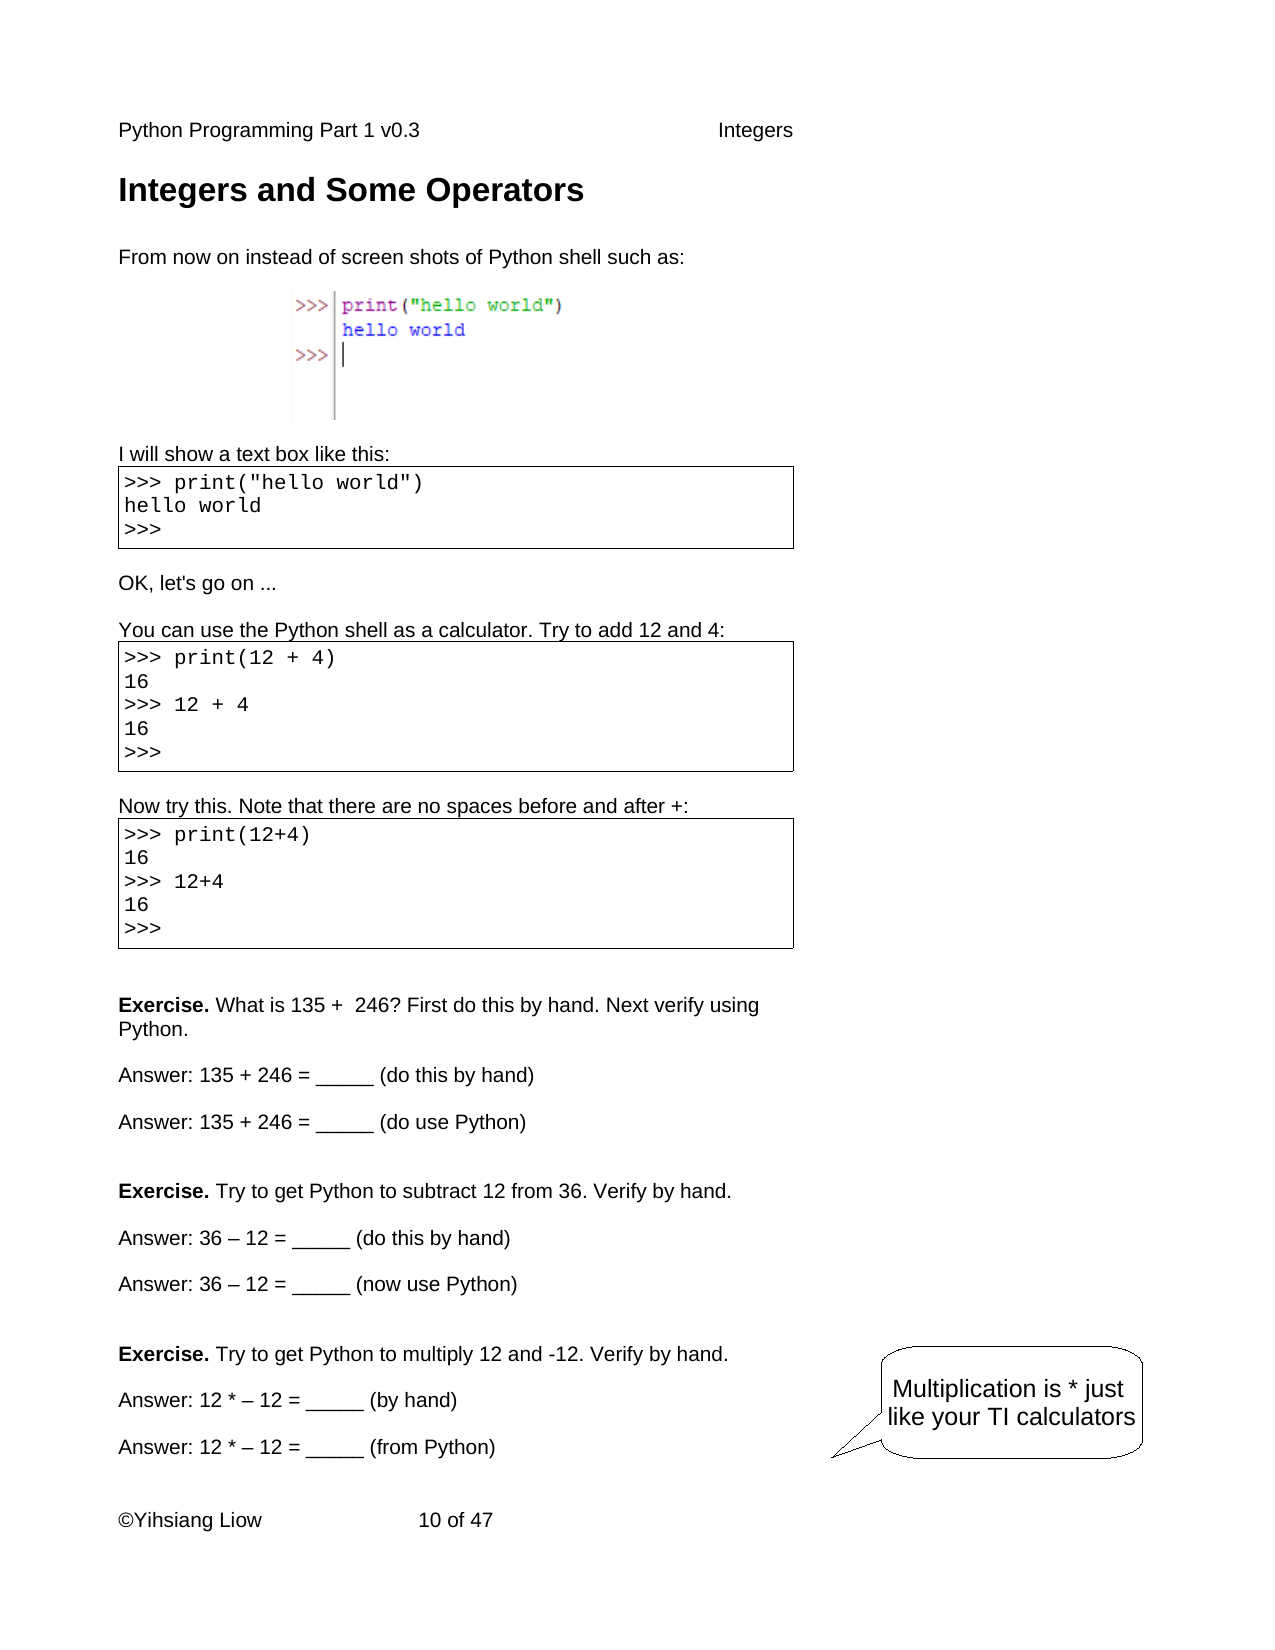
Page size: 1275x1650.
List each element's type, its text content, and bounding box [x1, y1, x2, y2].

text Answer: 12 * – 12 = _____ (by hand) [118, 1389, 793, 1412]
text Exercise. Try to get Python to multiply 12 and -12. Verify by hand. [118, 1342, 793, 1366]
table_header >>> print("hello world") hello world >>> [119, 467, 793, 548]
text OK, let's go on ... [118, 572, 793, 595]
picture [291, 291, 620, 420]
text Answer: 135 + 246 = _____ (do this by hand) [118, 1064, 793, 1087]
text Answer: 36 – 12 = _____ (do this by hand) [118, 1226, 793, 1249]
text You can use the Python shell as a calculator. Try to add 12 and 4: [118, 618, 793, 641]
text Now try this. Note that there are no spaces before and after +: [118, 794, 793, 818]
text Exercise. What is 135 + 246? First do this by hand. Next verify using Python. [118, 994, 793, 1041]
text I will show a text box like this: [118, 443, 793, 466]
text Exercise. Try to get Python to subtract 12 from 36. Verify by hand. [118, 1180, 793, 1203]
text Integers and Some Operators [118, 171, 793, 208]
text From now on instead of screen shots of Python shell such as: [118, 245, 793, 269]
table_header >>> print(12 + 4) 16 >>> 12 + 4 16 >>> [119, 642, 793, 771]
text Answer: 135 + 246 = _____ (do use Python) [118, 1110, 793, 1133]
text Answer: 36 – 12 = _____ (now use Python) [118, 1273, 793, 1296]
table_header >>> print(12+4) 16 >>> 12+4 16 >>> [119, 819, 793, 947]
text Answer: 12 * – 12 = _____ (from Python) [118, 1435, 793, 1459]
